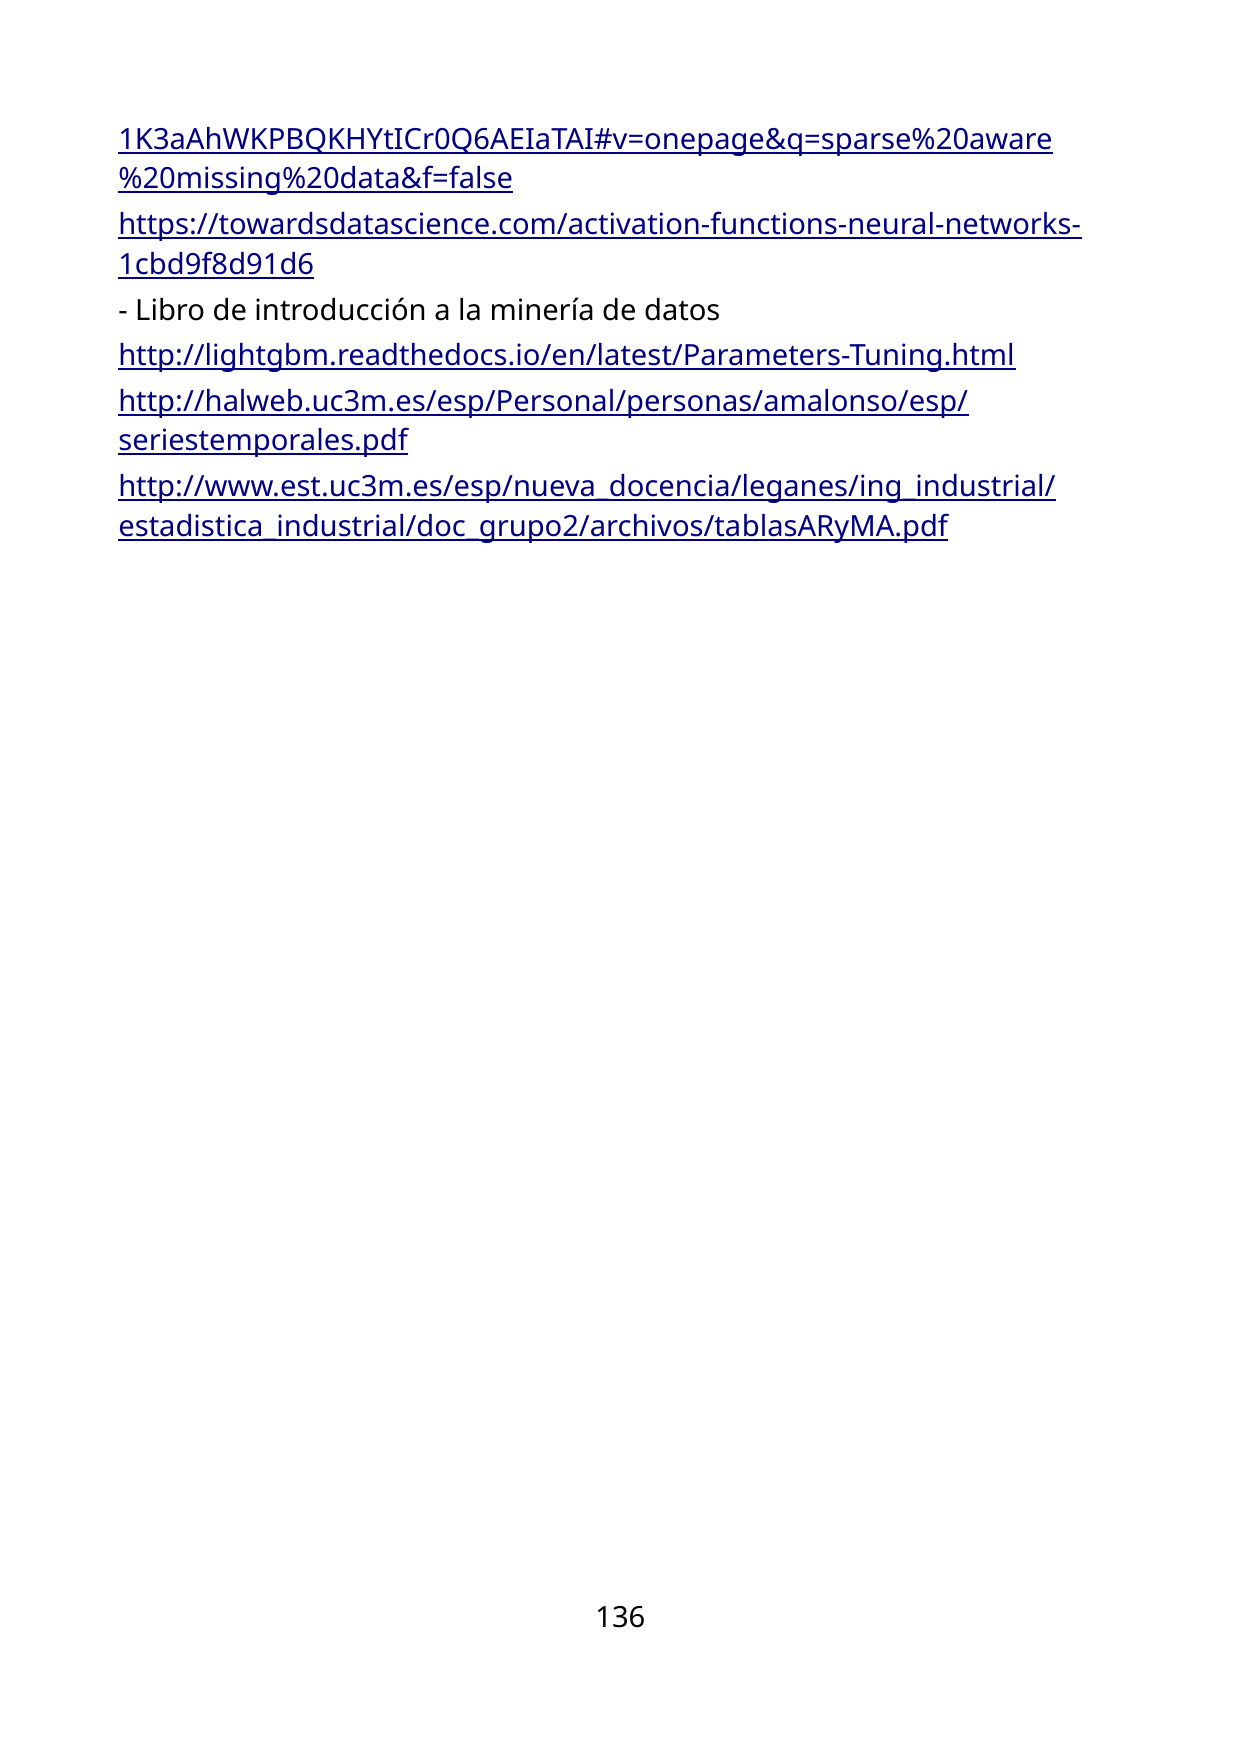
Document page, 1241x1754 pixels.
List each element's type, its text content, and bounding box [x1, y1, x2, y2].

text - Libro de introducción a la minería de datos [118, 289, 1122, 328]
text http://lightgbm.readthedocs.io/en/latest/Parameters-Tuning.html [118, 334, 1122, 374]
text https://towardsdatascience.com/activation-functions-neural-networks-1cbd9f8d91d6 [118, 203, 1122, 283]
text http://halweb.uc3m.es/esp/Personal/personas/amalonso/esp/seriestemporales.pdf [118, 380, 1122, 459]
text http://www.est.uc3m.es/esp/nueva_docencia/leganes/ing_industrial/estadistica_industrial/doc_grupo2/archivos/tablasARyMA.pdf [118, 465, 1122, 545]
text 1K3aAhWKPBQKHYtICr0Q6AEIaTAI#v=onepage&q=sparse%20aware%20missing%20data&f=false [118, 118, 1122, 197]
